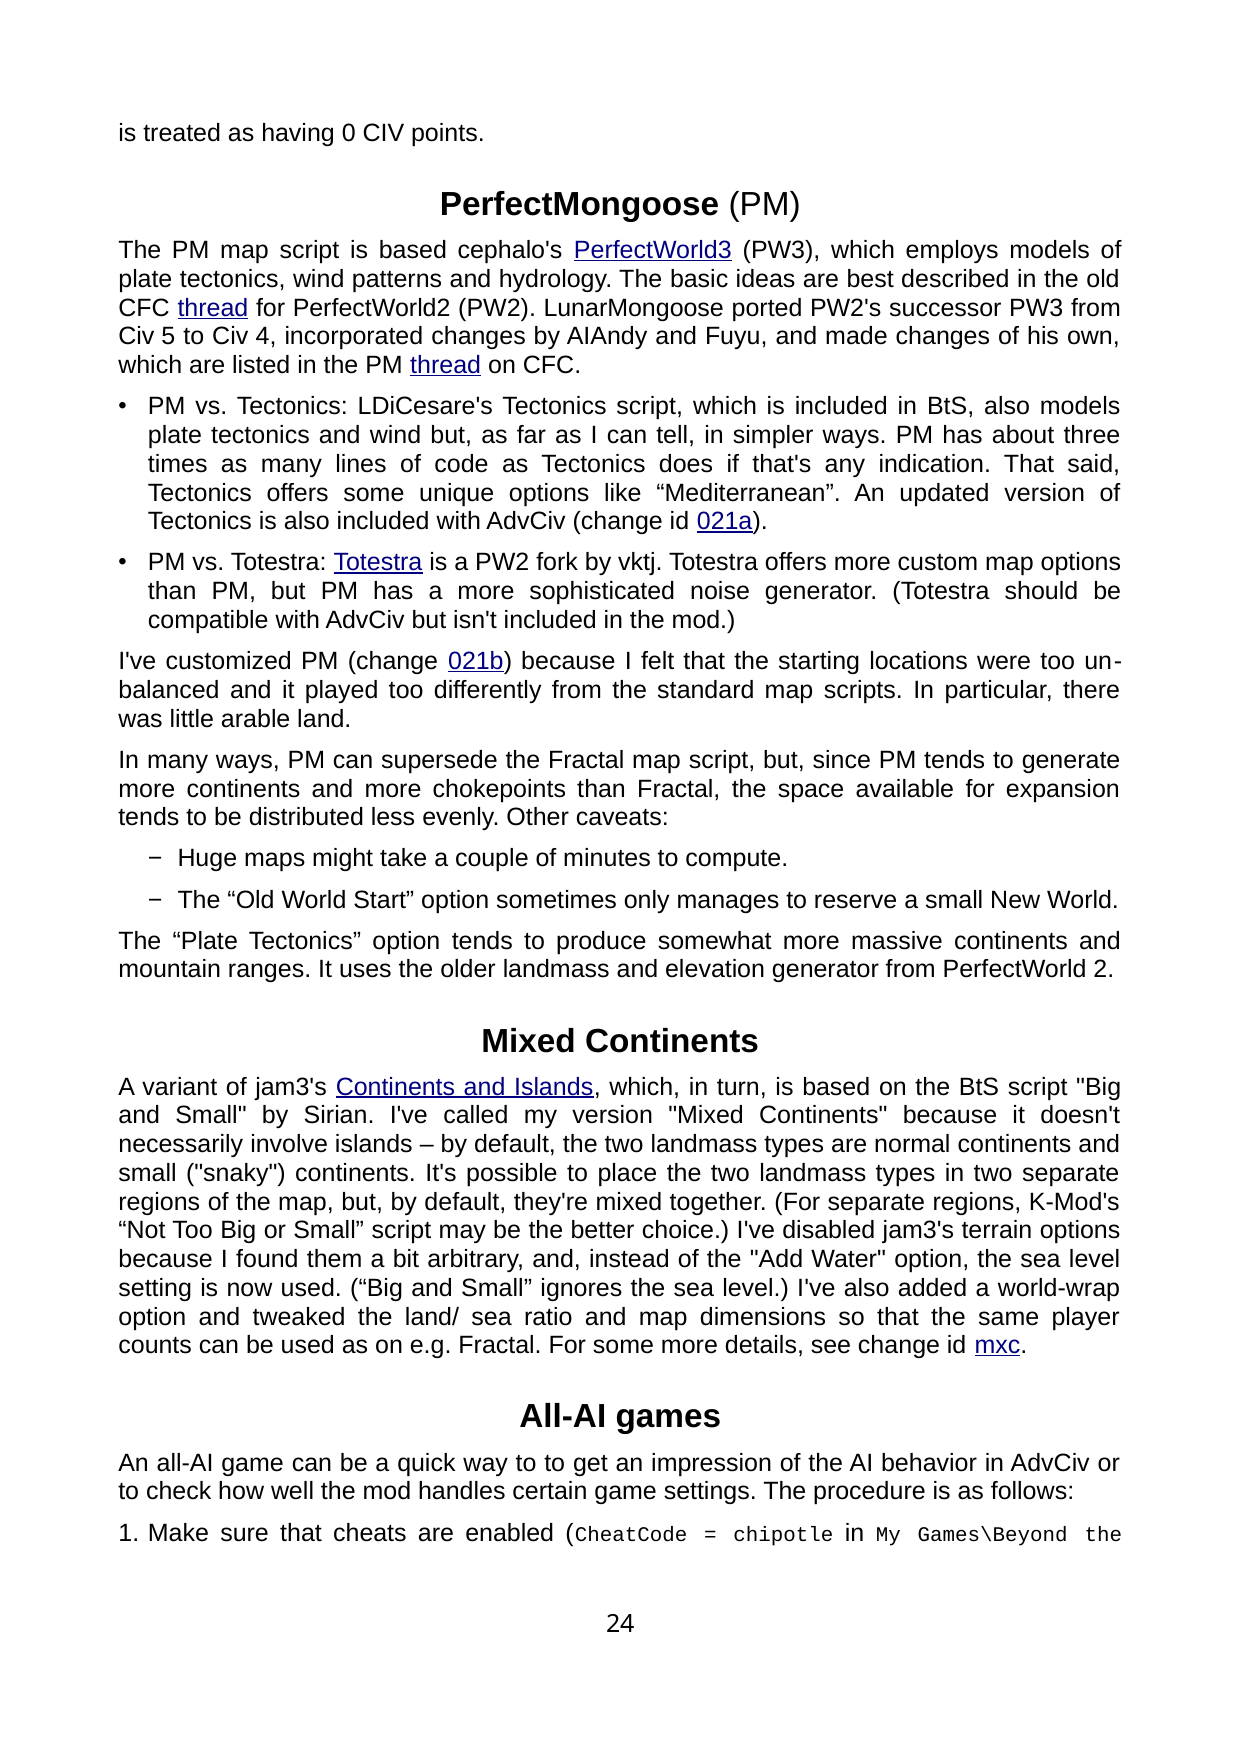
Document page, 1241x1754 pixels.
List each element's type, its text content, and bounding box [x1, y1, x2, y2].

subtitle All-AI games [118, 1397, 1122, 1435]
list PM vs. Tectonics: LDiCesare's Tectonics script, which is included in BtS, also models plate tectonics and wind but, as far as I can tell, in simpler ways. PM has about three times as many lines of code as Tectonics does if that's any indication. That said, Tectonics offers some unique options like “Mediterranean”. An updated version of Tectonics is also included with AdvCiv (change id 021a). [118, 391, 1122, 535]
text I've customized PM (change 021b) because I felt that the starting locations were too un­balanced and it played too differently from the standard map scripts. In particular, there was little arable land. [118, 646, 1122, 732]
list Huge maps might take a couple of minutes to compute. [148, 843, 1122, 872]
text A variant of jam3's Continents and Islands, which, in turn, is based on the BtS script "Big and Small" by Sirian. I've called my version "Mixed Continents" because it doesn't necessarily involve islands – by default, the two landmass types are normal continents and small ("snaky") continents. It's possible to place the two landmass types in two separate regions of the map, but, by default, they're mixed together. (For separate regions, K-Mod's “Not Too Big or Small” script may be the better choice.) I've disabled jam3's terrain options because I found them a bit arbitrary, and, instead of the "Add Water" option, the sea level setting is now used. (“Big and Small” ignores the sea level.) I've also added a world-wrap option and tweaked the land/ sea ratio and map dimensions so that the same player counts can be used as on e.g. Fractal. For some more details, see change id mxc. [118, 1072, 1122, 1359]
text The “Plate Tectonics” option tends to produce somewhat more massive continents and mountain ranges. It uses the older landmass and elevation generator from PerfectWorld 2. [118, 926, 1122, 983]
text An all-AI game can be a quick way to to get an impression of the AI behavior in AdvCiv or to check how well the mod handles certain game settings. The procedure is as follows: [118, 1447, 1122, 1505]
text In many ways, PM can supersede the Fractal map script, but, since PM tends to generate more continents and more chokepoints than Fractal, the space available for expansion tends to be distributed less evenly. Other caveats: [118, 745, 1122, 831]
list The “Old World Start” option sometimes only manages to reserve a small New World. [148, 884, 1122, 913]
list Make sure that cheats are enabled (CheatCode = chipotle in My Games\Beyond the [118, 1517, 1122, 1547]
list PM vs. Totestra: Totestra is a PW2 fork by vktj. Totestra offers more custom map options than PM, but PM has a more sophisticated noise generator. (Totestra should be compatible with AdvCiv but isn't included in the mod.) [118, 547, 1122, 634]
text is treated as having 0 CIV points. [118, 118, 1122, 147]
text The PM map script is based cephalo's PerfectWorld3 (PW3), which employs models of plate tectonics, wind patterns and hydrology. The basic ideas are best described in the old CFC thread for PerfectWorld2 (PW2). LunarMongoose ported PW2's successor PW3 from Civ 5 to Civ 4, incorporated changes by AIAndy and Fuyu, and made changes of his own, which are listed in the PM thread on CFC. [118, 235, 1122, 379]
subtitle Mixed Continents [118, 1021, 1122, 1059]
subtitle PerfectMongoose (PM) [118, 184, 1122, 223]
